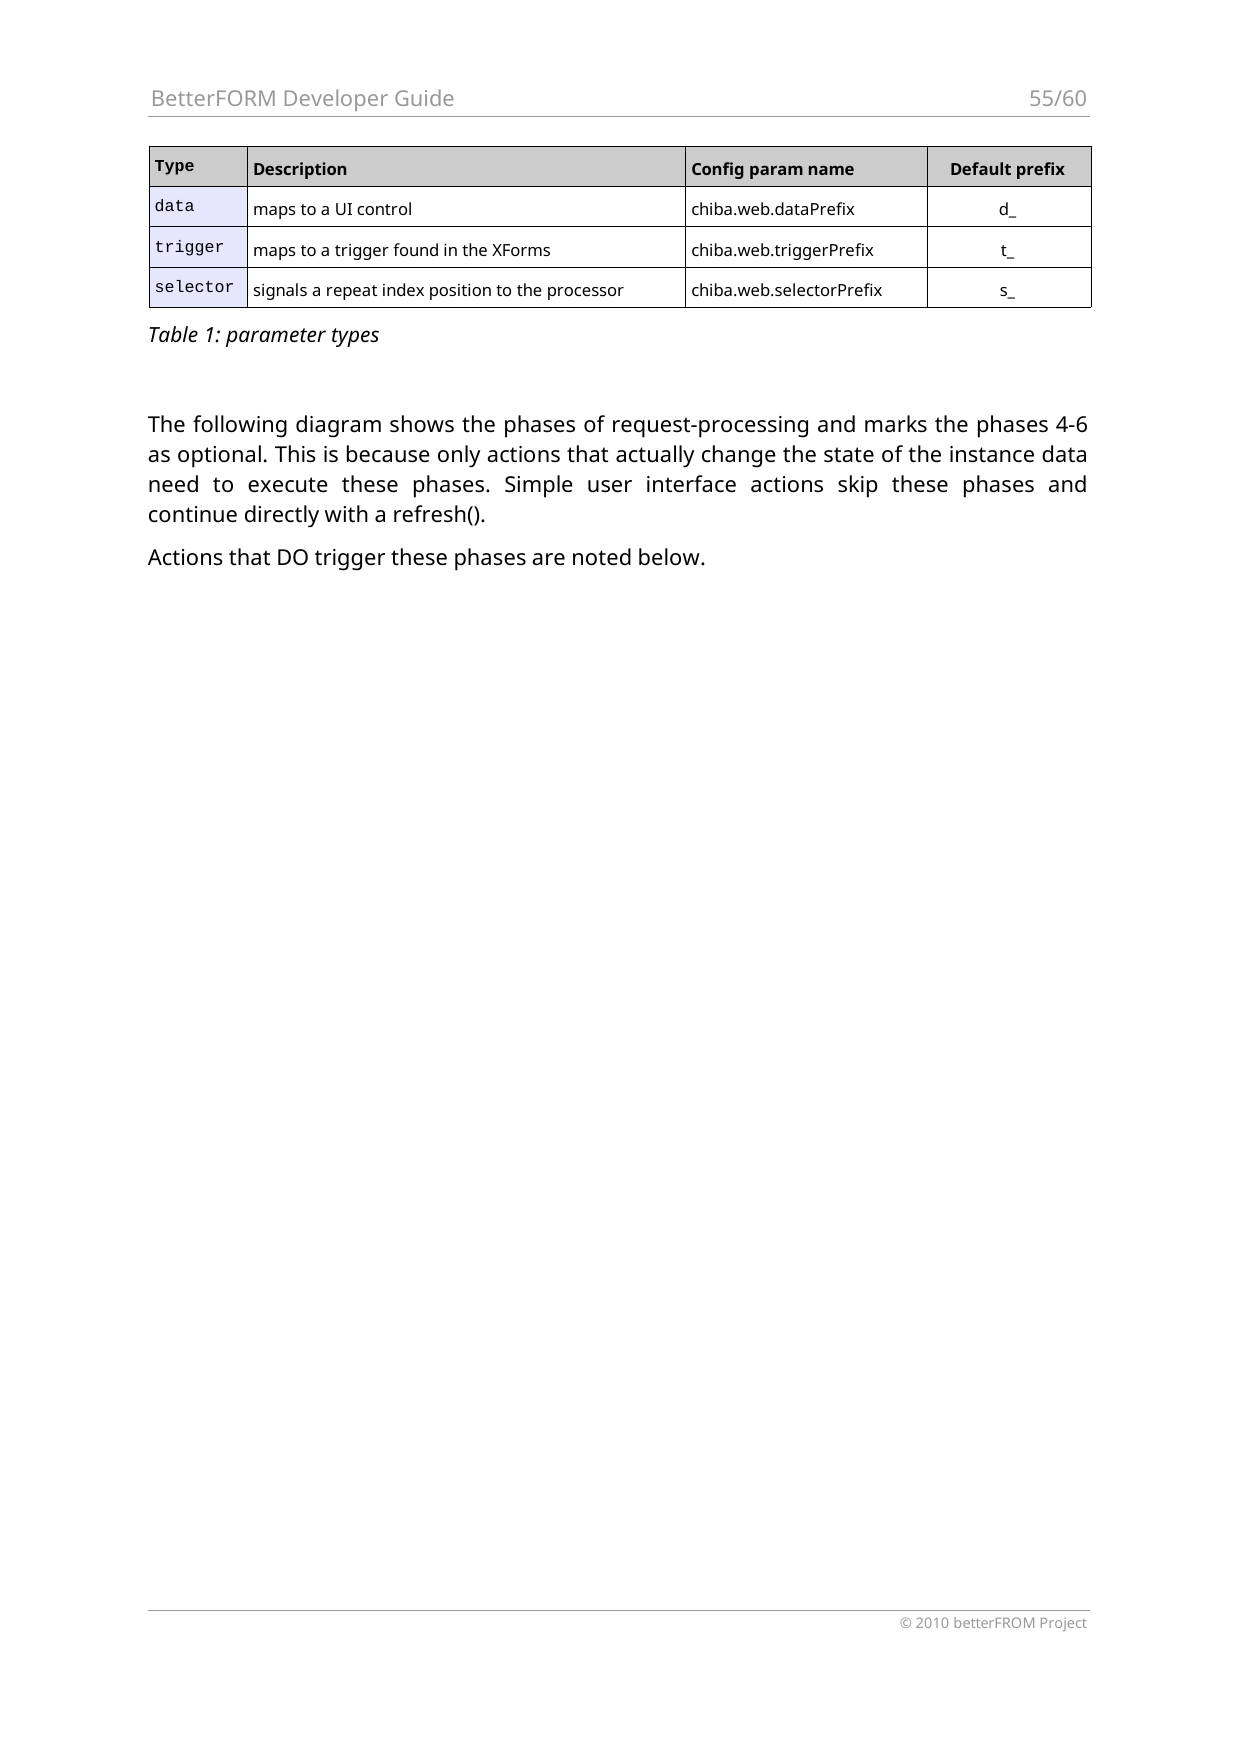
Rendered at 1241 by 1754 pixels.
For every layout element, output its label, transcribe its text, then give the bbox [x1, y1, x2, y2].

text Table 1: parameter types [148, 319, 1090, 348]
table_cell t_ [928, 227, 1091, 267]
table_cell maps to a UI control [248, 187, 685, 226]
table_header Config param name [686, 147, 927, 186]
table_header Type [150, 147, 247, 186]
table_cell chiba.web.selectorPrefix [686, 268, 927, 307]
table_header Default prefix [928, 147, 1091, 186]
table_cell d_ [928, 187, 1091, 226]
table_cell data [150, 187, 247, 226]
table_cell signals a repeat index position to the processor [248, 268, 685, 307]
table_cell chiba.web.dataPrefix [686, 187, 927, 226]
table_cell chiba.web.triggerPrefix [686, 227, 927, 267]
text The following diagram shows the phases of request-processing and marks the phases 4-6 as optional. This is because only actions that actually change the state of the instance data need to execute these phases. Simple user interface actions skip these phases and continue directly with a refresh(). [148, 409, 1090, 529]
table_cell selector [150, 268, 247, 307]
table_cell maps to a trigger found in the XForms [248, 227, 685, 267]
text Actions that DO trigger these phases are noted below. [148, 542, 1090, 572]
table_cell s_ [928, 268, 1091, 307]
table_header Description [248, 147, 685, 186]
table_cell trigger [150, 227, 247, 267]
